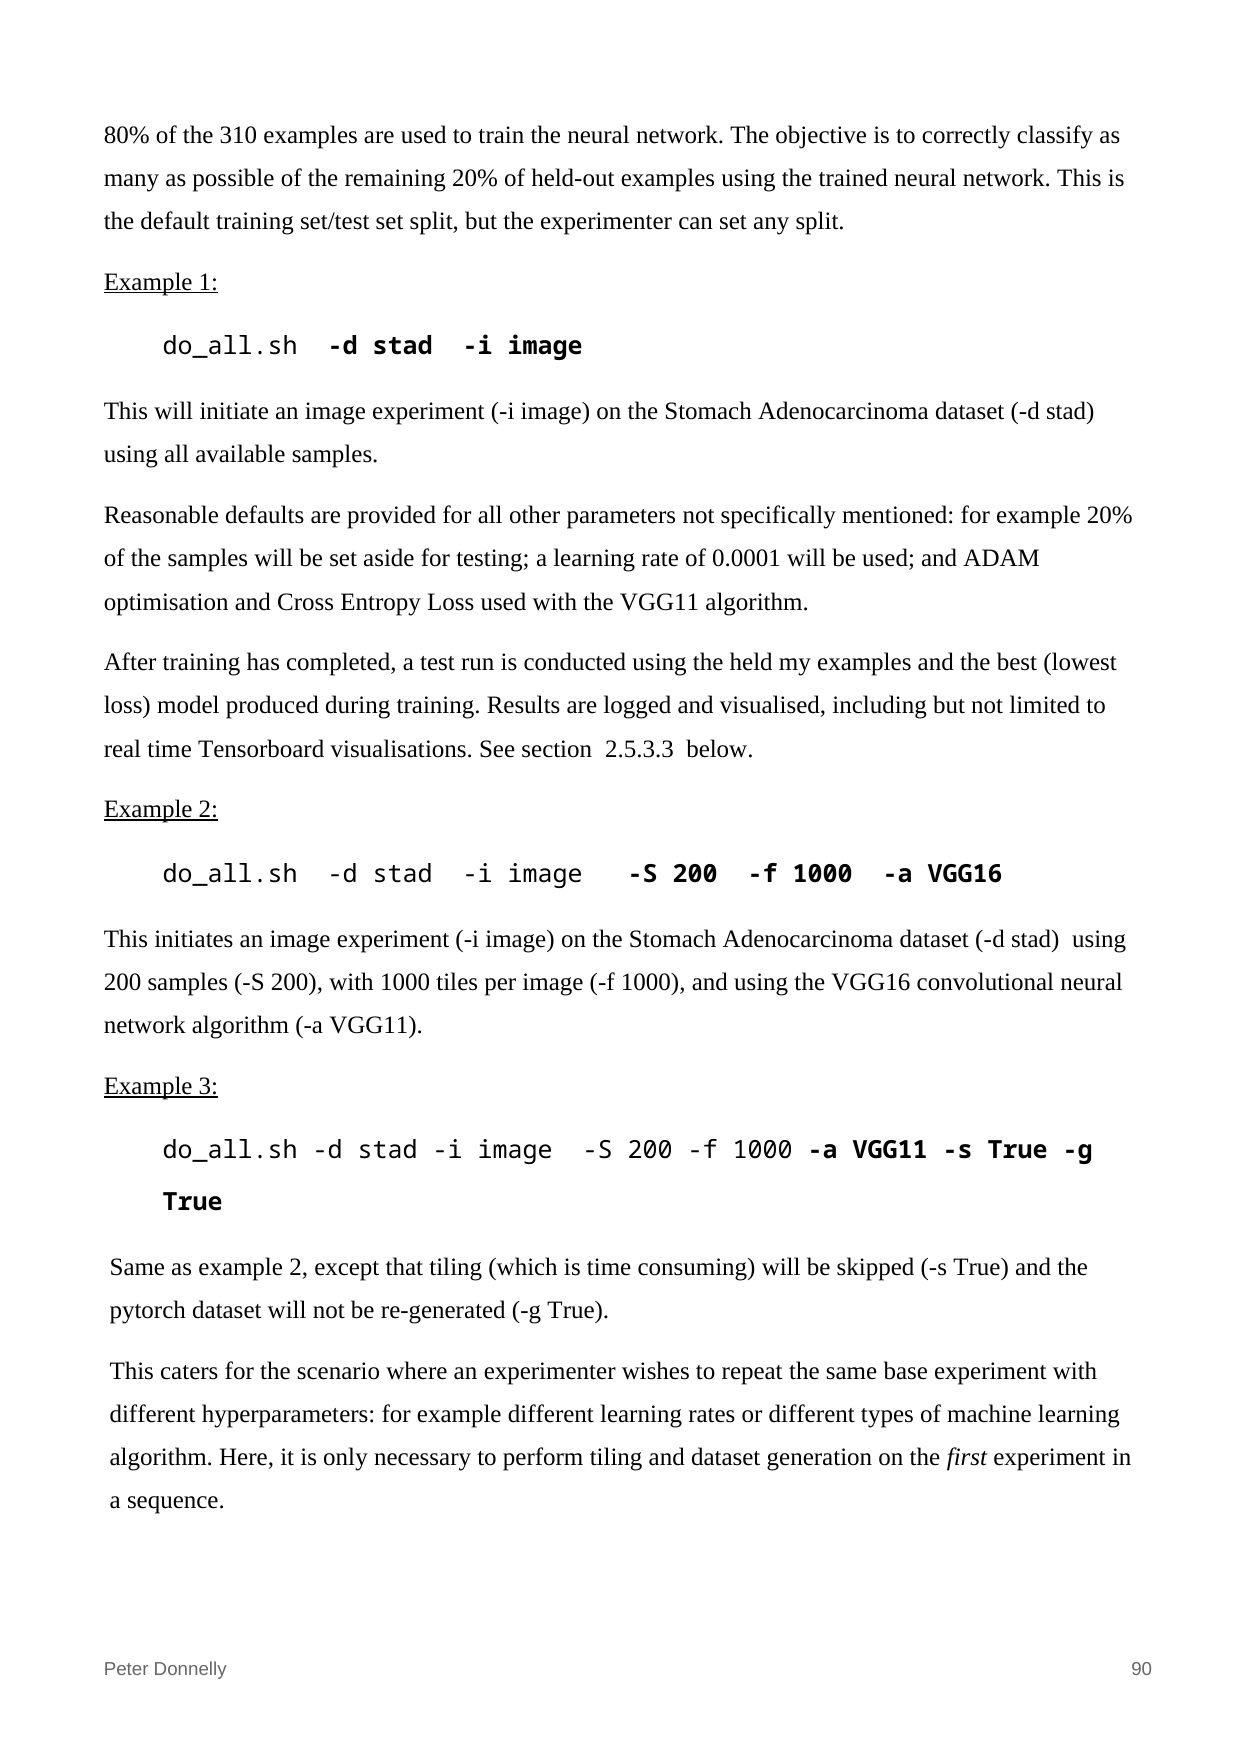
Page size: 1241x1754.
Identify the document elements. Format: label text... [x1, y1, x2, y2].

text Reasonable defaults are provided for all other parameters not specifically mentioned: for example 20% of the samples will be set aside for testing; a learning rate of 0.0001 will be used; and ADAM optimisation and Cross Entropy Loss used with the VGG11 algorithm. [103, 500, 1146, 615]
text Example 3: [103, 1071, 1146, 1100]
text This will initiate an image experiment (-i image) on the Stomach Adenocarcinoma dataset (-d stad) using all available samples. [103, 396, 1146, 468]
text do_all.sh -d stad -i image -S 200 -f 1000 -a VGG16 [162, 855, 1146, 889]
text do_all.sh -d stad -i image [162, 328, 1146, 362]
text Example 2: [103, 794, 1146, 823]
text Same as example 2, except that tiling (which is time consuming) will be skipped (-s True) and the pytorch dataset will not be re-generated (-g True). [109, 1252, 1146, 1324]
text Example 1: [103, 267, 1146, 296]
text After training has completed, a test run is conducted using the held my examples and the best (lowest loss) model produced during training. Results are logged and visualised, including but not limited to real time Tensorboard visualisations. See section 2.5.3.3 below. [103, 647, 1146, 762]
text This caters for the scenario where an experimenter wishes to repeat the same base experiment with different hyperparameters: for example different learning rates or different types of machine learning algorithm. Here, it is only necessary to perform tiling and dataset generation on the first experiment in a sequence. [109, 1356, 1146, 1514]
text 80% of the 310 examples are used to train the neural network. The objective is to correctly classify as many as possible of the remaining 20% of held-out examples using the trained neural network. This is the default training set/test set split, but the experimenter can set any split. [103, 120, 1146, 235]
text do_all.sh -d stad -i image -S 200 -f 1000 -a VGG11 -s True -g True [162, 1132, 1146, 1217]
text This initiates an image experiment (-i image) on the Stomach Adenocarcinoma dataset (-d stad) using 200 samples (-S 200), with 1000 tiles per image (-f 1000), and using the VGG16 convolutional neural network algorithm (-a VGG11). [103, 924, 1146, 1039]
